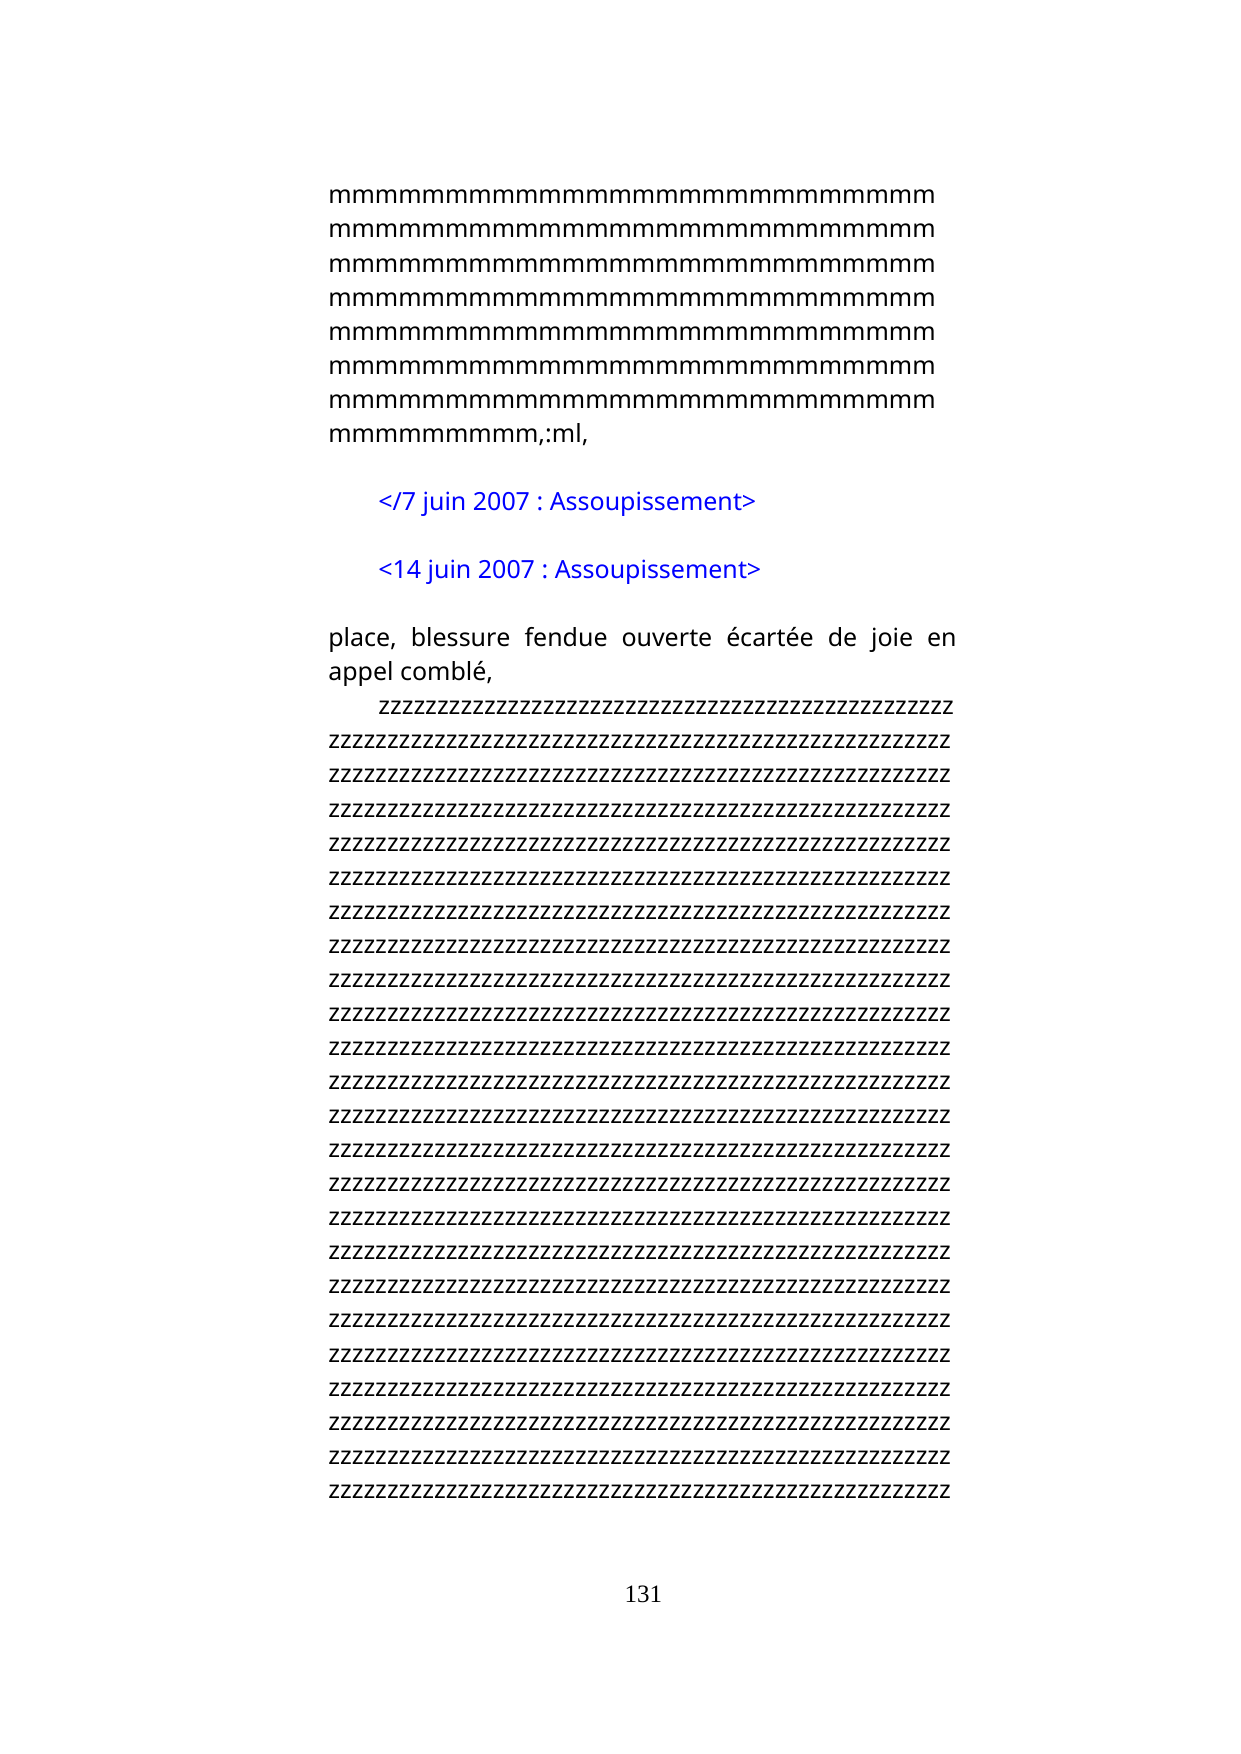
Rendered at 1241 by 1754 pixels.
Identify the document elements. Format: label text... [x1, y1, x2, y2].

text mmmmmmmmmmmmmmmmmmmmmmmmmmmmmmmmmmmmmmmmmmmmmmmmmmmmmmmmmmmmmmmmmmmmmmmmmmmmmmmmmmmmmmmmmmmmmmmmmmmmmmmmmmmmmmmmmmmmmmmmmmmmmmmmmmmmmmmmmmmmmmmmmmmmmmmmmmmmmmmmmmmmmmmmmmmmmmmmmmmmmmmmmmmmmmm,:ml, [328, 177, 958, 449]
text place, blessure fendue ouverte écartée de joie en appel comblé, [328, 586, 958, 688]
text <14 juin 2007 : Assoupissement> [328, 552, 958, 586]
text zzzzzzzzzzzzzzzzzzzzzzzzzzzzzzzzzzzzzzzzzzzzzzzzzzzzzzzzzzzzzzzzzzzzzzzzzzzzzzzzzzzzzzzzzzzzzzzzzzzzzzzzzzzzzzzzzzzzzzzzzzzzzzzzzzzzzzzzzzzzzzzzzzzzzzzzzzzzzzzzzzzzzzzzzzzzzzzzzzzzzzzzzzzzzzzzzzzzzzzzzzzzzzzzzzzzzzzzzzzzzzzzzzzzzzzzzzzzzzzzzzzzzzzzzzzzzzzzzzzzzzzzzzzzzzzzzzzzzzzzzzzzzzzzzzzzzzzzzzzzzzzzzzzzzzzzzzzzzzzzzzzzzzzzzzzzzzzzzzzzzzzzzzzzzzzzzzzzzzzzzzzzzzzzzzzzzzzzzzzzzzzzzzzzzzzzzzzzzzzzzzzzzzzzzzzzzzzzzzzzzzzzzzzzzzzzzzzzzzzzzzzzzzzzzzzzzzzzzzzzzzzzzzzzzzzzzzzzzzzzzzzzzzzzzzzzzzzzzzzzzzzzzzzzzzzzzzzzzzzzzzzzzzzzzzzzzzzzzzzzzzzzzzzzzzzzzzzzzzzzzzzzzzzzzzzzzzzzzzzzzzzzzzzzzzzzzzzzzzzzzzzzzzzzzzzzzzzzzzzzzzzzzzzzzzzzzzzzzzzzzzzzzzzzzzzzzzzzzzzzzzzzzzzzzzzzzzzzzzzzzzzzzzzzzzzzzzzzzzzzzzzzzzzzzzzzzzzzzzzzzzzzzzzzzzzzzzzzzzzzzzzzzzzzzzzzzzzzzzzzzzzzzzzzzzzzzzzzzzzzzzzzzzzzzzzzzzzzzzzzzzzzzzzzzzzzzzzzzzzzzzzzzzzzzzzzzzzzzzzzzzzzzzzzzzzzzzzzzzzzzzzzzzzzzzzzzzzzzzzzzzzzzzzzzzzzzzzzzzzzzzzzzzzzzzzzzzzzzzzzzzzzzzzzzzzzzzzzzzzzzzzzzzzzzzzzzzzzzzzzzzzzzzzzzzzzzzzzzzzzzzzzzzzzzzzzzzzzzzzzzzzzzzzzzzzzzzzzzzzzzzzzzzzzzzzzzzzzzzzzzzzzzzzzzzzzzzzzzzzzzzzzzzzzzzzzzzzzzzzzzzzzzzzzzzzzzzzzzzzzzzzzzzzzzzzzzzzzzzzzzzzzzzzzzzzzzzzzzzzzzzzzzzzzzzzzzzzzzzzzzzzzzzzzzzzzzzzzzzzzzzzzzzzzzzzzzzzzzzzzzzzzzzzzzzzzzzzzzzzzzzzzzzzzzzzzzzzzzzzzzzzzzzzzzzzzzzzzzzzzzzzzzzzz [328, 688, 958, 1506]
text </7 juin 2007 : Assoupissement> [328, 484, 958, 518]
